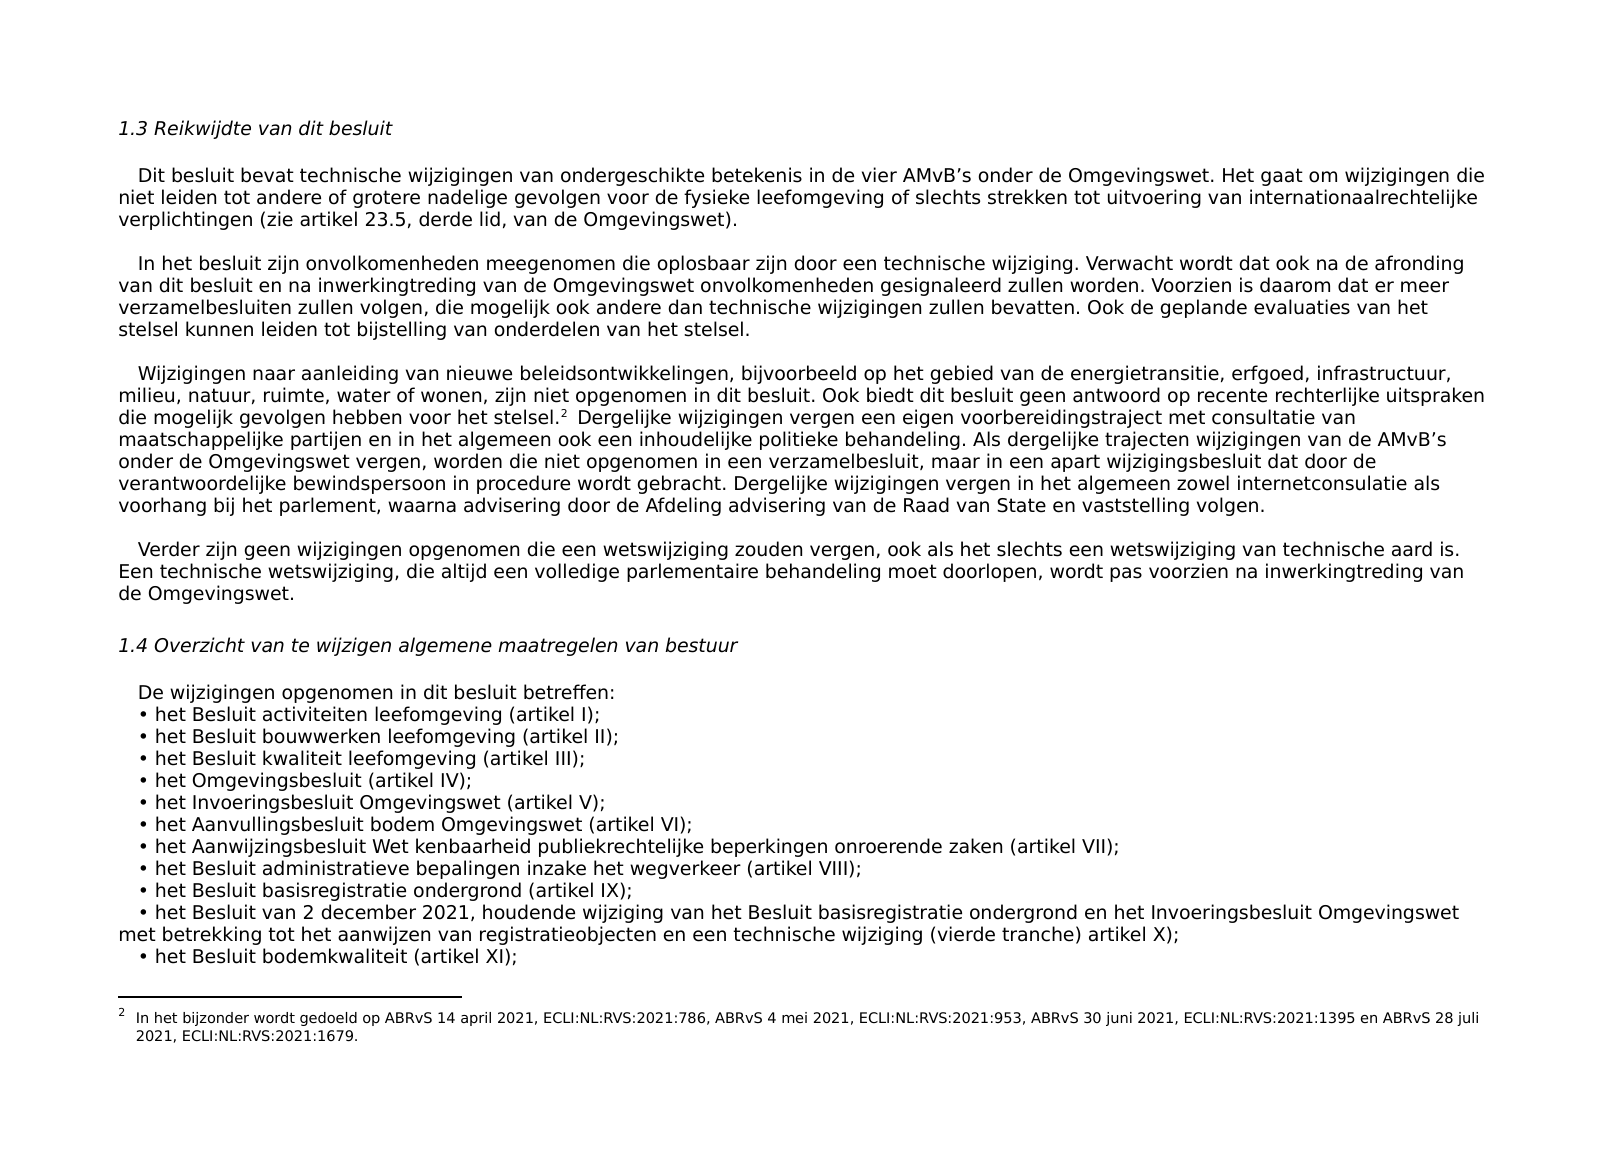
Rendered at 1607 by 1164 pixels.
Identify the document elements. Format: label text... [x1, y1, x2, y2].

text Wijzigingen naar aanleiding van nieuwe beleidsontwikkelingen, bijvoorbeeld op het gebied van de energietransitie, erfgoed, infrastructuur, milieu, natuur, ruimte, water of wonen, zijn niet opgenomen in dit besluit. Ook biedt dit besluit geen antwoord op recente rechterlijke uitspraken die mogelijk gevolgen hebben voor het stelsel. Dergelijke wijzigingen vergen een eigen voorbereidingstraject met consultatie van maatschappelijke partijen en in het algemeen ook een inhoudelijke politieke behandeling. Als dergelijke trajecten wijzigingen van de AMvB’s onder de Omgevingswet vergen, worden die niet opgenomen in een verzamelbesluit, maar in een apart wijzigingsbesluit dat door de verantwoordelijke bewindspersoon in procedure wordt gebracht. Dergelijke wijzigingen vergen in het algemeen zowel internetconsulatie als voorhang bij het parlement, waarna advisering door de Afdeling advisering van de Raad van State en vaststelling volgen. [118, 363, 1488, 517]
text De wijzigingen opgenomen in dit besluit betreffen: [118, 682, 1488, 704]
subtitle 1.3 Reikwijdte van dit besluit [118, 118, 1488, 140]
text • het Invoeringsbesluit Omgevingswet (artikel V); [118, 792, 1488, 814]
subtitle 1.4 Overzicht van te wijzigen algemene maatregelen van bestuur [118, 635, 1488, 657]
text • het Besluit bodemkwaliteit (artikel XI); [118, 946, 1488, 968]
text Verder zijn geen wijzigingen opgenomen die een wetswijziging zouden vergen, ook als het slechts een wetswijziging van technische aard is. Een technische wetswijziging, die altijd een volledige parlementaire behandeling moet doorlopen, wordt pas voorzien na inwerkingtreding van de Omgevingswet. [118, 539, 1488, 605]
text • het Besluit administratieve bepalingen inzake het wegverkeer (artikel VIII); [118, 858, 1488, 880]
text In het bijzonder wordt gedoeld op ABRvS 14 april 2021, ECLI:NL:RVS:2021:786, ABRvS 4 mei 2021, ECLI:NL:RVS:2021:953, ABRvS 30 juni 2021, ECLI:NL:RVS:2021:1395 en ABRvS 28 juli 2021, ECLI:NL:RVS:2021:1679. [118, 1006, 1488, 1045]
text • het Besluit bouwwerken leefomgeving (artikel II); [118, 726, 1488, 748]
text • het Besluit kwaliteit leefomgeving (artikel III); [118, 748, 1488, 770]
text • het Besluit activiteiten leefomgeving (artikel I); [118, 704, 1488, 726]
text • het Besluit van 2 december 2021, houdende wijziging van het Besluit basisregistratie ondergrond en het Invoeringsbesluit Omgevingswet met betrekking tot het aanwijzen van registratieobjecten en een technische wijziging (vierde tranche) artikel X); [118, 902, 1488, 946]
text • het Omgevingsbesluit (artikel IV); [118, 770, 1488, 792]
text • het Aanwijzingsbesluit Wet kenbaarheid publiekrechtelijke beperkingen onroerende zaken (artikel VII); [118, 836, 1488, 858]
text Dit besluit bevat technische wijzigingen van ondergeschikte betekenis in de vier AMvB’s onder de Omgevingswet. Het gaat om wijzigingen die niet leiden tot andere of grotere nadelige gevolgen voor de fysieke leefomgeving of slechts strekken tot uitvoering van internationaalrechtelijke verplichtingen (zie artikel 23.5, derde lid, van de Omgevingswet). [118, 165, 1488, 231]
text • het Besluit basisregistratie ondergrond (artikel IX); [118, 880, 1488, 902]
text In het besluit zijn onvolkomenheden meegenomen die oplosbaar zijn door een technische wijziging. Verwacht wordt dat ook na de afronding van dit besluit en na inwerkingtreding van de Omgevingswet onvolkomenheden gesignaleerd zullen worden. Voorzien is daarom dat er meer verzamelbesluiten zullen volgen, die mogelijk ook andere dan technische wijzigingen zullen bevatten. Ook de geplande evaluaties van het stelsel kunnen leiden tot bijstelling van onderdelen van het stelsel. [118, 253, 1488, 341]
text • het Aanvullingsbesluit bodem Omgevingswet (artikel VI); [118, 814, 1488, 836]
